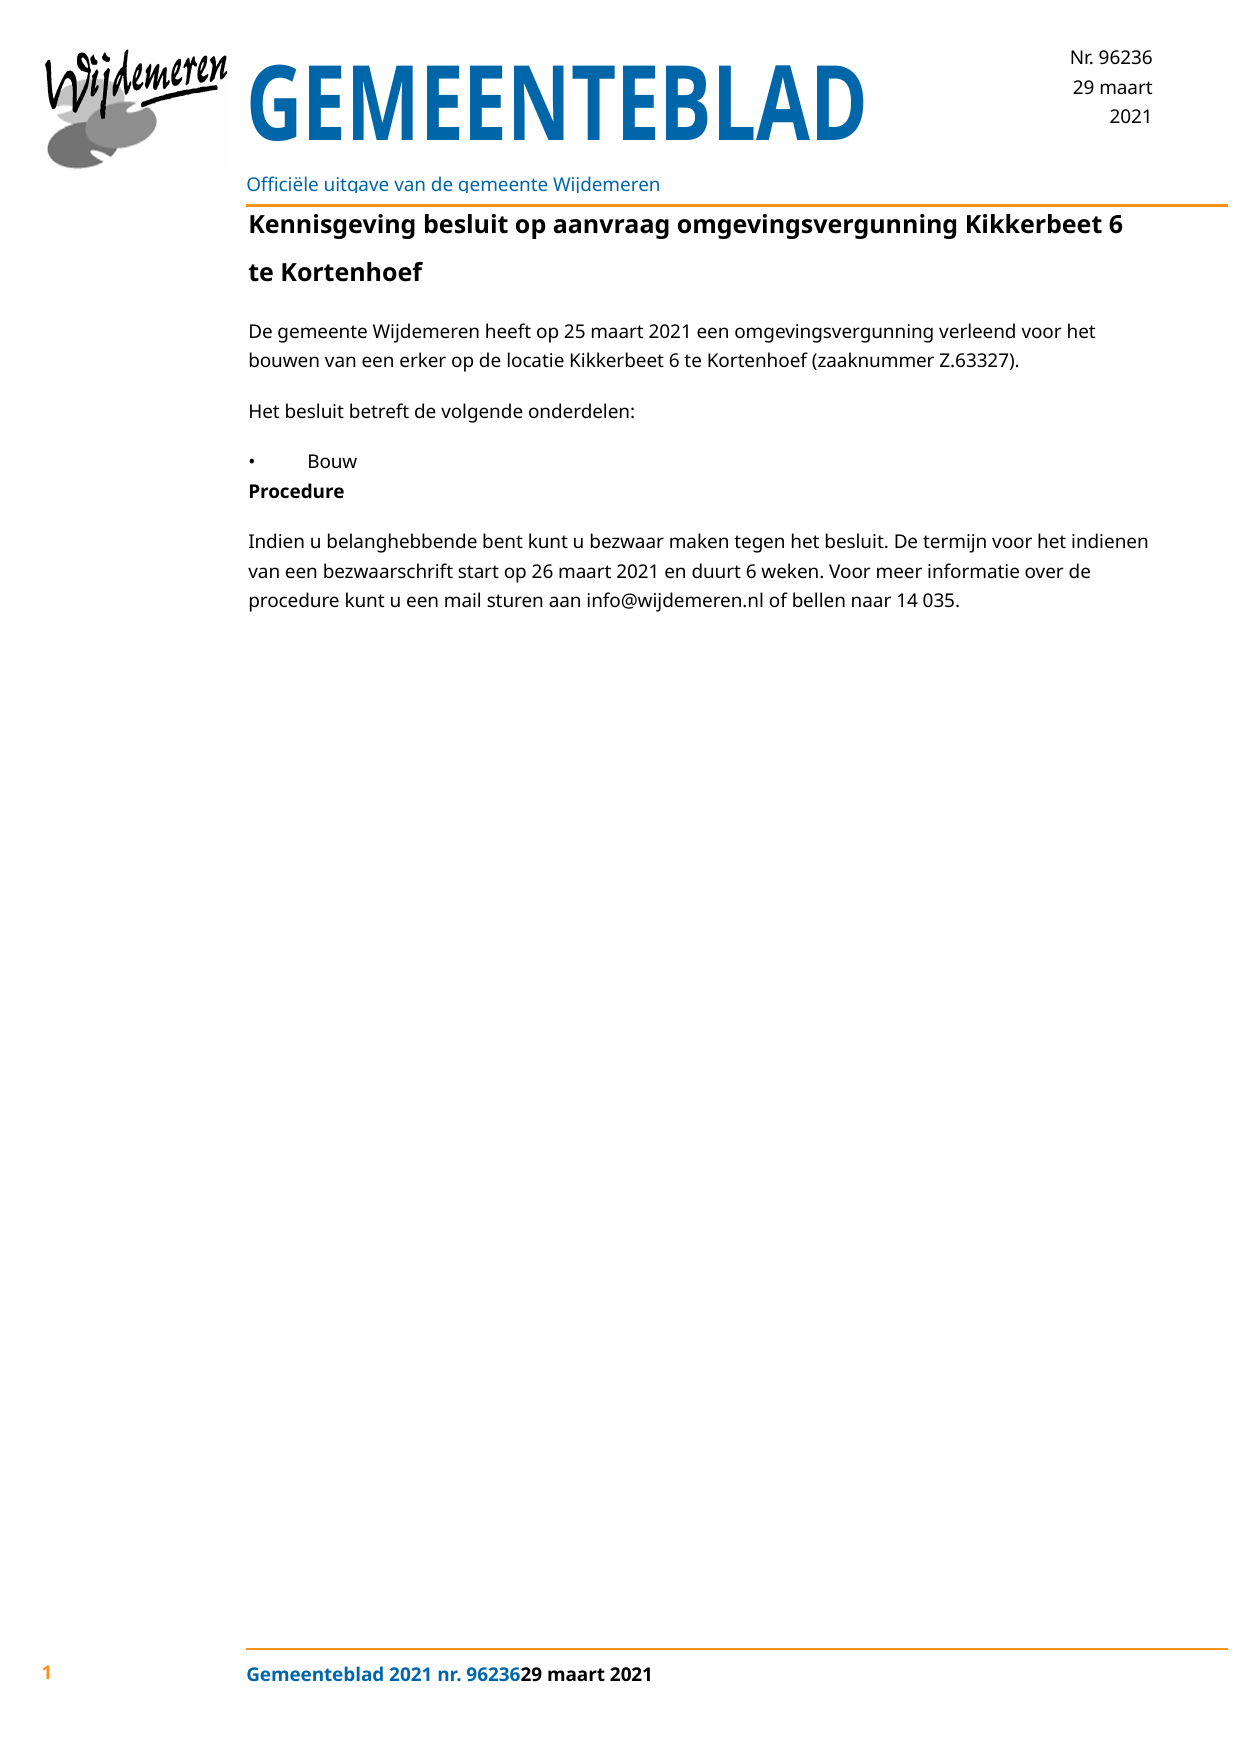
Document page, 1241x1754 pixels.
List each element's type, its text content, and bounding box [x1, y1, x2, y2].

list Bouw [248, 448, 1152, 474]
text Het besluit betreft de volgende onderdelen: [248, 398, 1152, 424]
text Kennisgeving besluit op aanvraag omgevingsvergunning Kikkerbeet 6 te Kortenhoef [248, 207, 1152, 288]
text Procedure [248, 478, 1152, 504]
picture [41, 47, 231, 172]
text Indien u belanghebbende bent kunt u bezwaar maken tegen het besluit. De termijn voor het indienen van een bezwaarschrift start op 26 maart 2021 en duurt 6 weken. Voor meer informatie over de procedure kunt u een mail sturen aan info@wijdemeren.nl of bellen naar 14 035. [248, 528, 1152, 613]
text De gemeente Wijdemeren heeft op 25 maart 2021 een omgevingsvergunning verleend voor het bouwen van een erker op de locatie Kikkerbeet 6 te Kortenhoef (zaaknummer Z.63327). [248, 318, 1152, 373]
